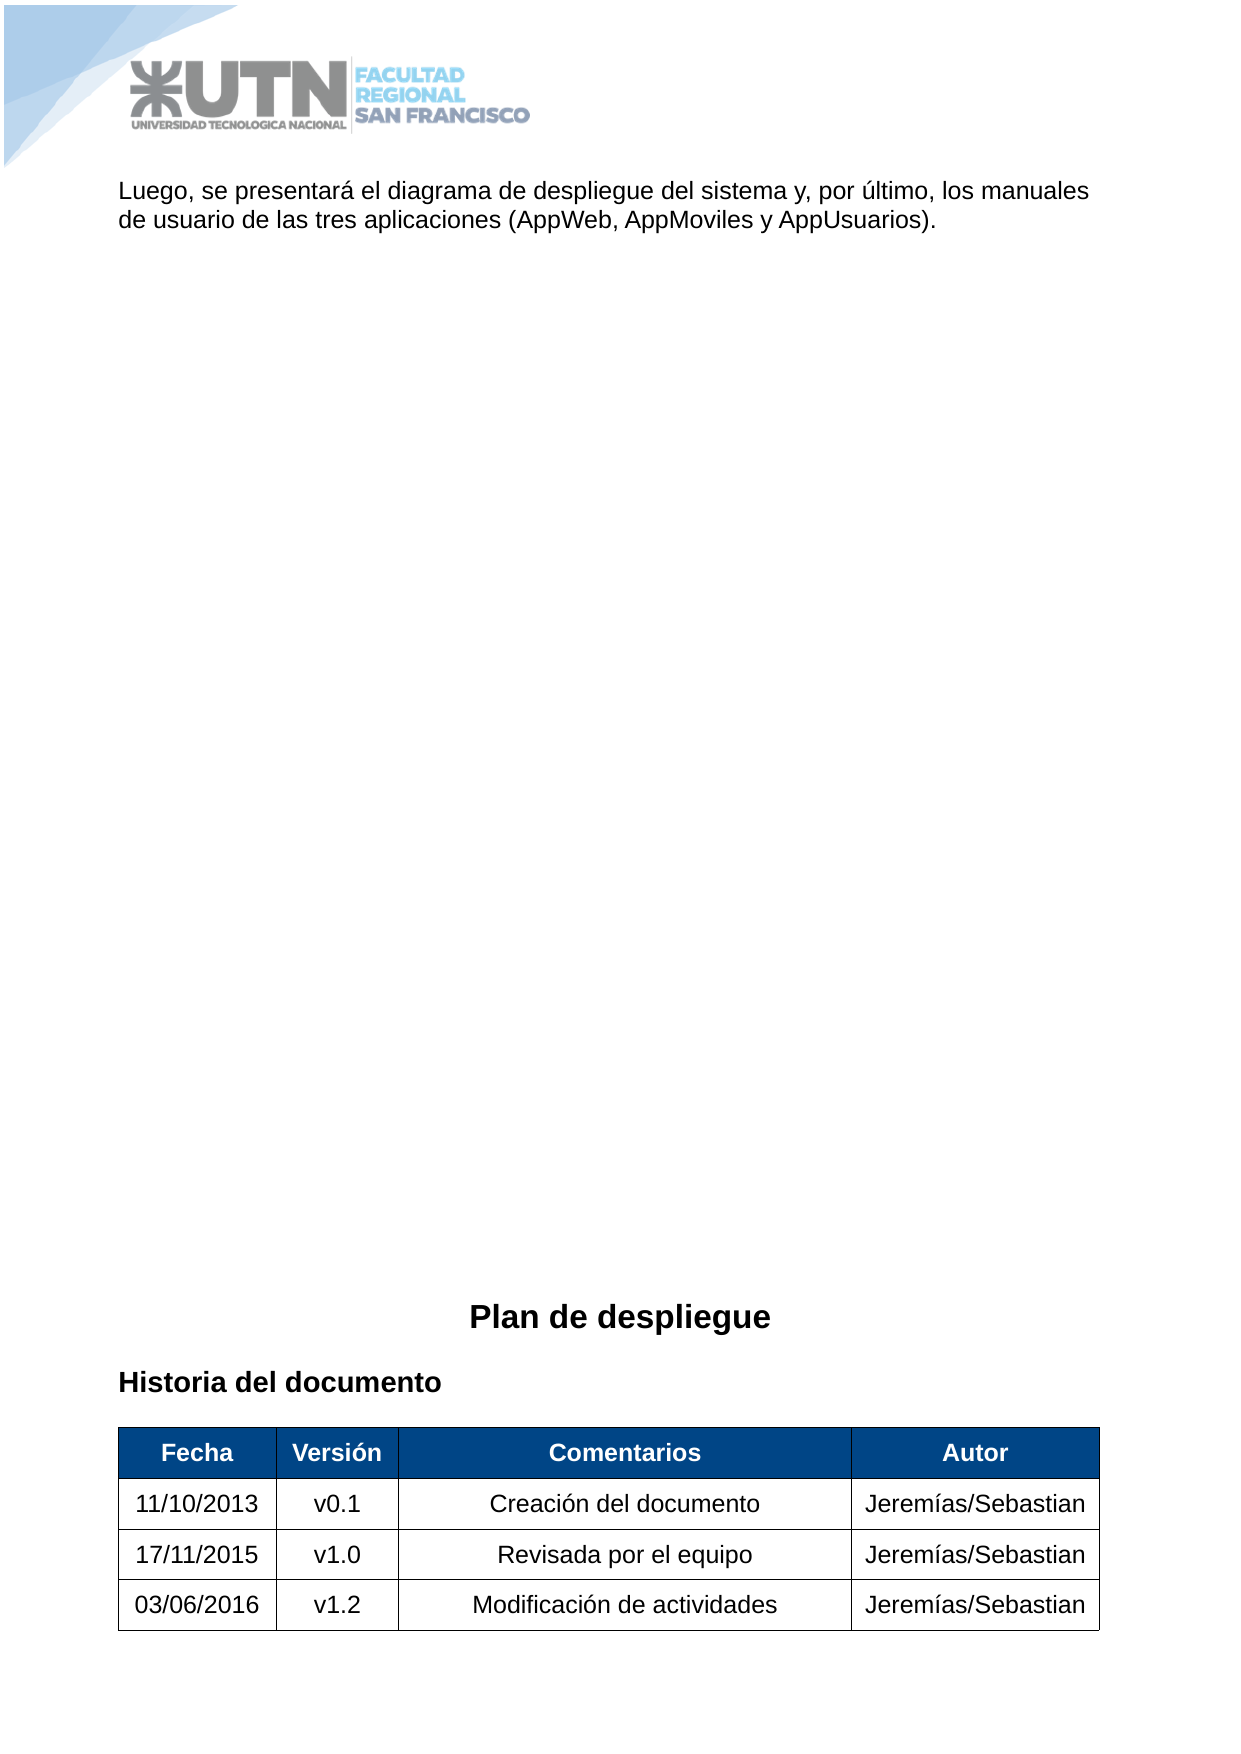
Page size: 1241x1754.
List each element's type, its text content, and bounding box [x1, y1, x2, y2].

table_header Versión [277, 1428, 398, 1478]
text Plan de despliegue [118, 1298, 1122, 1336]
table_cell 17/11/2015 [119, 1530, 276, 1579]
text Luego, se presentará el diagrama de despliegue del sistema y, por último, los manuales de usuario de las tres aplicaciones (AppWeb, AppMoviles y AppUsuarios). [118, 176, 1122, 234]
table_header Autor [852, 1428, 1099, 1478]
text Historia del documento [118, 1365, 1122, 1398]
table_header Fecha [119, 1428, 276, 1478]
table_cell 03/06/2016 [119, 1580, 276, 1630]
table_cell Jeremías/Sebastian [852, 1580, 1099, 1630]
table_cell Jeremías/Sebastian [852, 1530, 1099, 1579]
picture [3, 5, 532, 169]
table_cell Modificación de actividades [399, 1580, 851, 1630]
table_cell Revisada por el equipo [399, 1530, 851, 1579]
table_cell Jeremías/Sebastian [852, 1479, 1099, 1528]
table_cell v0.1 [277, 1479, 398, 1528]
table_header Comentarios [399, 1428, 851, 1478]
table_cell v1.0 [277, 1530, 398, 1579]
table_cell 11/10/2013 [119, 1479, 276, 1528]
table_cell v1.2 [277, 1580, 398, 1630]
table_cell Creación del documento [399, 1479, 851, 1528]
